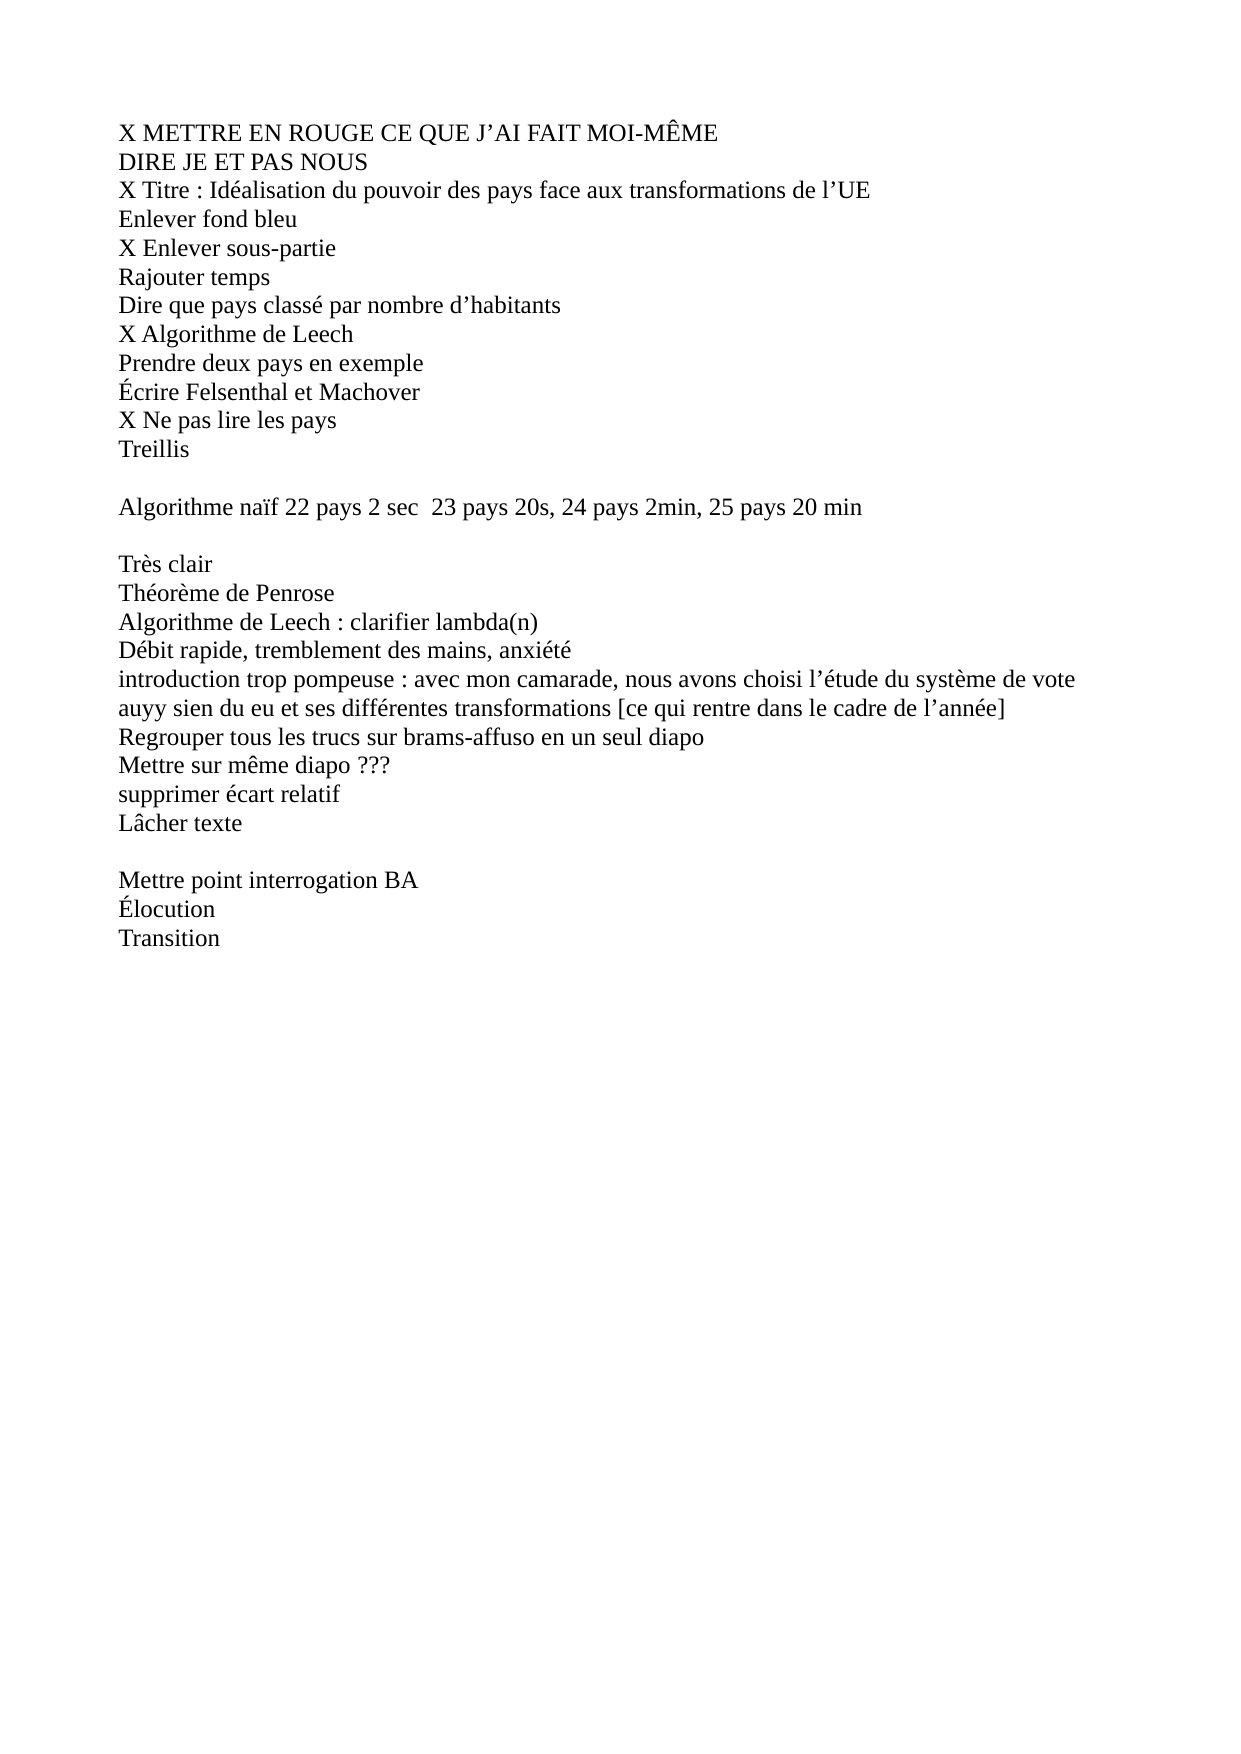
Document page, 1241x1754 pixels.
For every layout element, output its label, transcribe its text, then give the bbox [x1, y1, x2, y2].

text Débit rapide, tremblement des mains, anxiété [118, 636, 1122, 664]
text Enlever fond bleu [118, 204, 1122, 233]
text Regrouper tous les trucs sur brams-affuso en un seul diapo [118, 722, 1122, 751]
text Écrire Felsenthal et Machover [118, 377, 1122, 406]
text Algorithme de Leech : clarifier lambda(n) [118, 607, 1122, 636]
text Mettre sur même diapo ??? [118, 751, 1122, 779]
text X Enlever sous-partie [118, 233, 1122, 262]
text introduction trop pompeuse : avec mon camarade, nous avons choisi l’étude du système de vote auyy sien du eu et ses différentes transformations [ce qui rentre dans le cadre de l’année] [118, 664, 1122, 722]
text Prendre deux pays en exemple [118, 348, 1122, 377]
text X METTRE EN ROUGE CE QUE J’AI FAIT MOI-MÊME [118, 118, 1122, 147]
text Transition [118, 923, 1122, 952]
text Rajouter temps [118, 262, 1122, 291]
text Dire que pays classé par nombre d’habitants [118, 291, 1122, 319]
text Théorème de Penrose [118, 578, 1122, 607]
text Algorithme naïf 22 pays 2 sec 23 pays 20s, 24 pays 2min, 25 pays 20 min [118, 492, 1122, 521]
text supprimer écart relatif [118, 779, 1122, 808]
text Mettre point interrogation BA [118, 866, 1122, 894]
text X Titre : Idéalisation du pouvoir des pays face aux transformations de l’UE [118, 176, 1122, 204]
text DIRE JE ET PAS NOUS [118, 147, 1122, 176]
text X Algorithme de Leech [118, 319, 1122, 348]
text Très clair [118, 549, 1122, 578]
text Élocution [118, 894, 1122, 923]
text X Ne pas lire les pays [118, 406, 1122, 434]
text Lâcher texte [118, 808, 1122, 837]
text Treillis [118, 434, 1122, 463]
